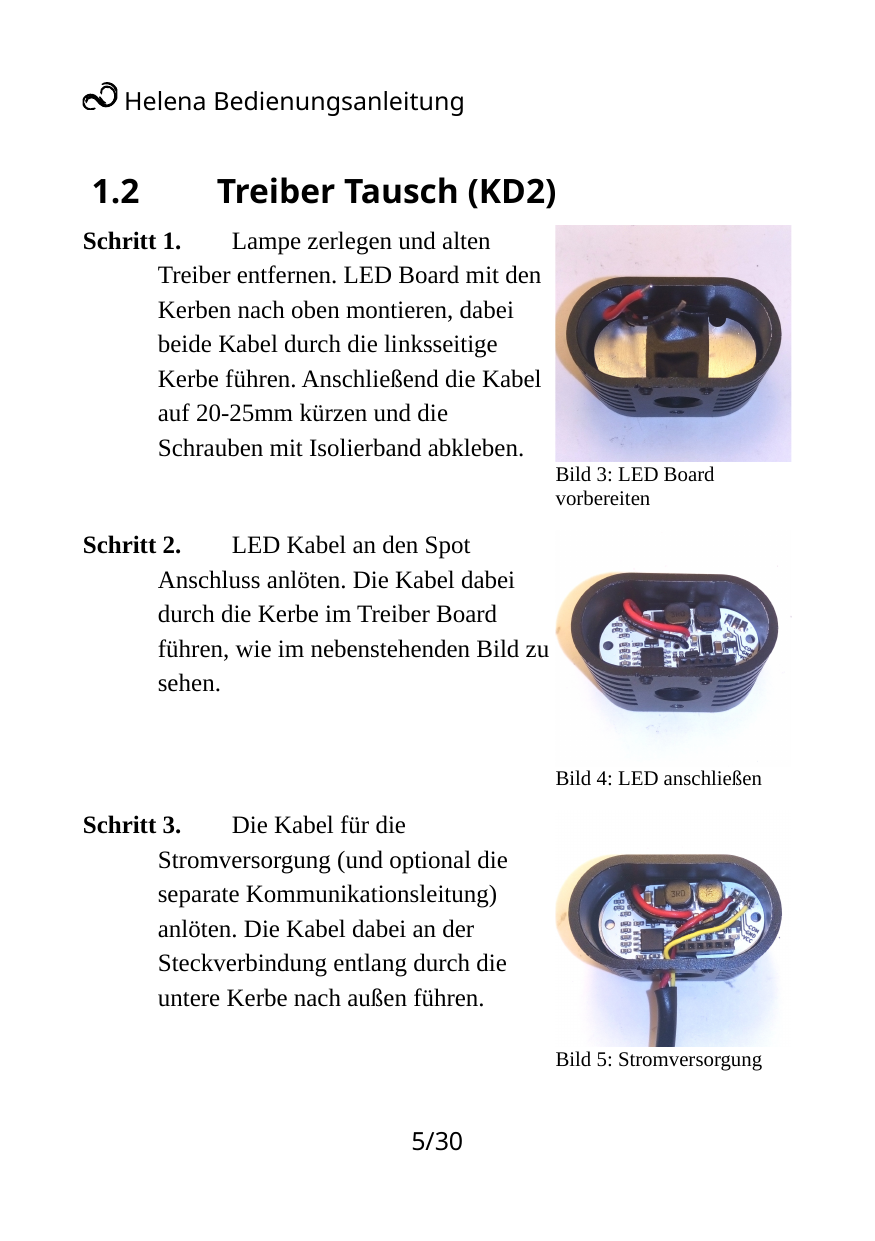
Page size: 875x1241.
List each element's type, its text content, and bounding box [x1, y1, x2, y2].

list Bild 3: LED Board vorbereiten [555, 462, 791, 510]
subtitle Treiber Tausch (KD2) [83, 167, 791, 213]
picture [555, 810, 792, 1047]
list Die Kabel für die Stromversorgung (und optional die separate Kommunikationsleitung) anlöten. Die Kabel dabei an der Steckverbindung entlang durch die untere Kerbe nach außen führen. [83, 811, 555, 1071]
picture [555, 530, 792, 767]
list Bild 4: LED anschließen [555, 767, 791, 790]
list Lampe zerlegen und alten Treiber entfernen. LED Board mit den Kerben nach oben montieren, dabei beide Kabel durch die linksseitige Kerbe führen. Anschließend die Kabel auf 20-25mm kürzen und die Schrauben mit Isolierband abkleben. [83, 226, 555, 510]
list LED Kabel an den Spot Anschluss anlöten. Die Kabel dabei durch die Kerbe im Treiber Board führen, wie im nebenstehenden Bild zu sehen. [83, 530, 555, 790]
picture [555, 225, 792, 462]
list Bild 5: Stromversorgung [555, 1047, 791, 1071]
